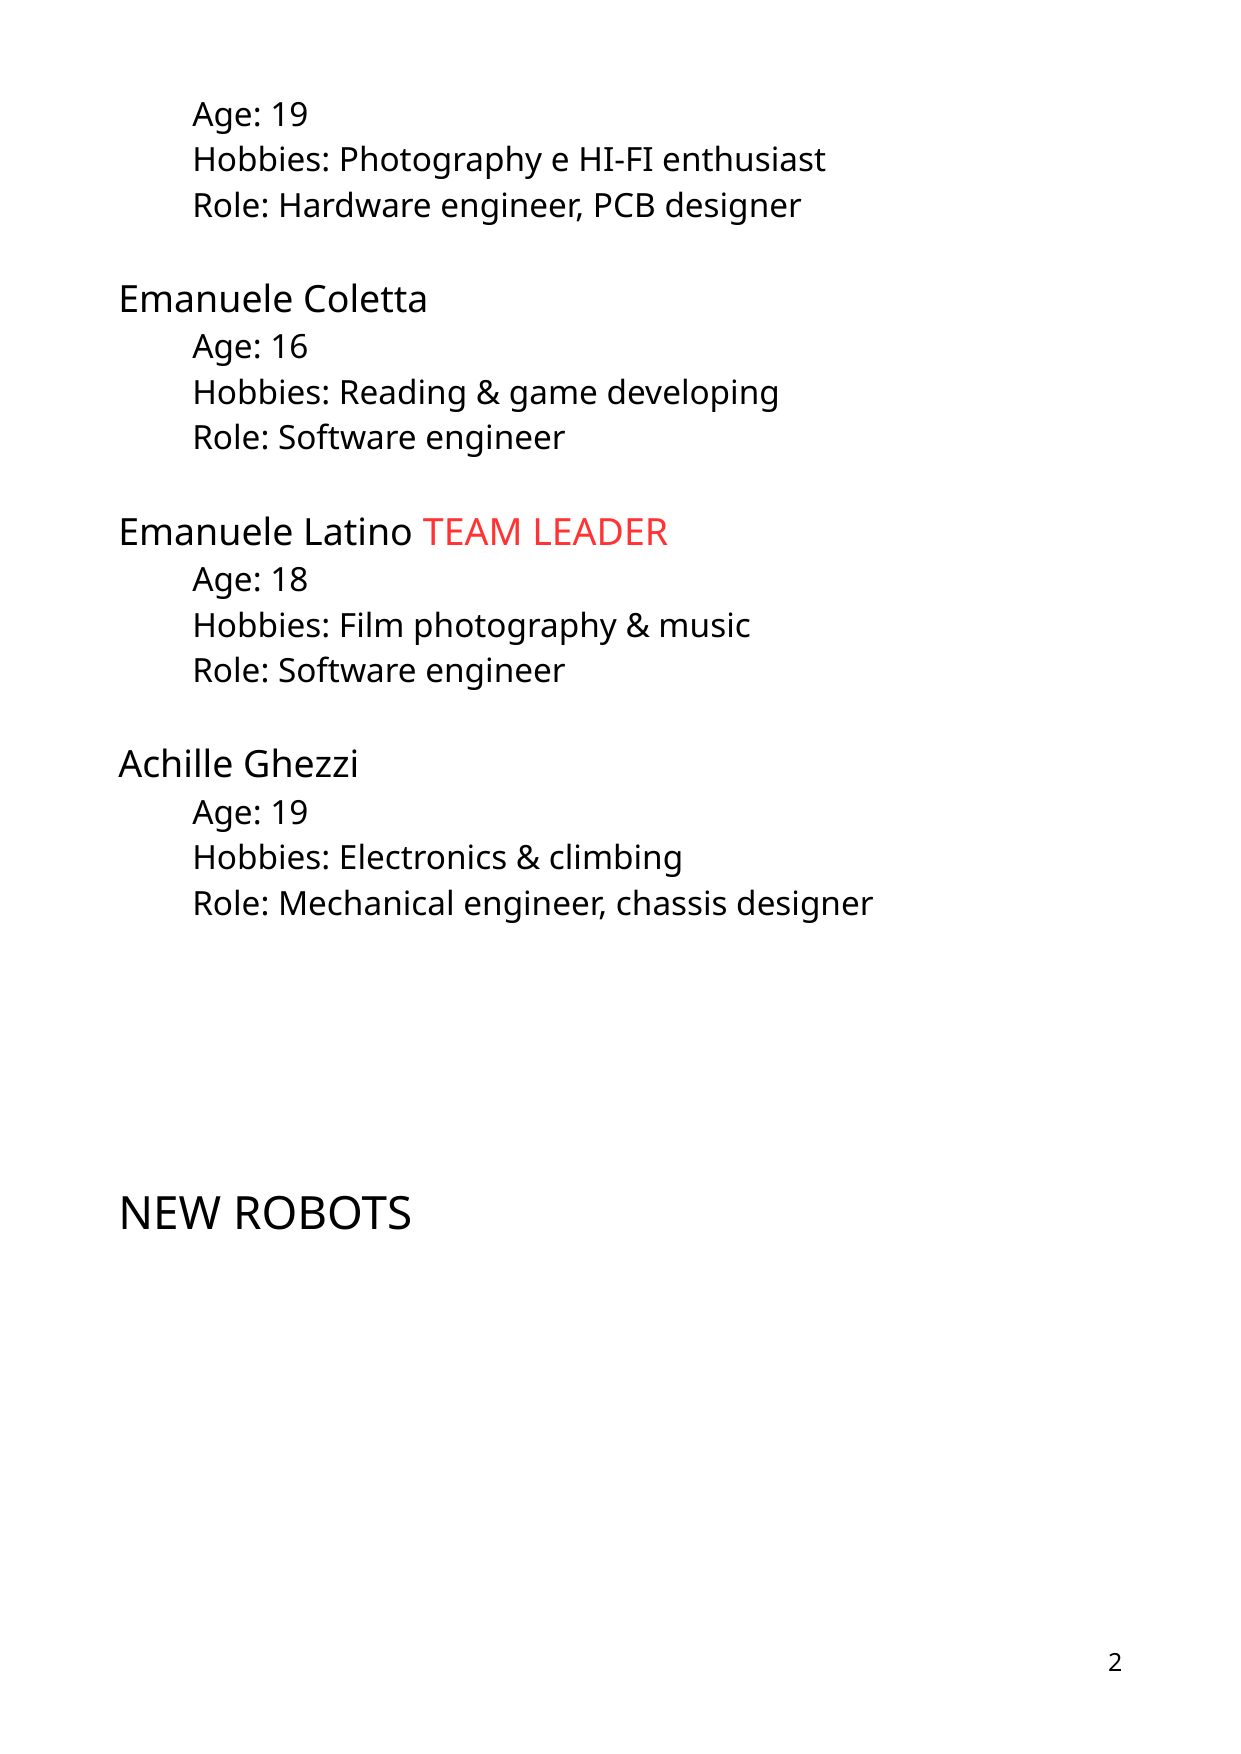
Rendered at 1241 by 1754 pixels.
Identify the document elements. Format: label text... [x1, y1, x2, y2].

text Emanuele Latino TEAM LEADER [118, 505, 1122, 556]
text Hobbies: Reading & game developing [118, 369, 1122, 414]
text Age: 16 [118, 323, 1122, 369]
text Role: Software engineer [118, 647, 1122, 692]
text Achille Ghezzi [118, 738, 1122, 789]
text Role: Hardware engineer, PCB designer [118, 181, 1122, 227]
text Hobbies: Electronics & climbing [118, 834, 1122, 879]
text Age: 19 [118, 789, 1122, 834]
text Role: Mechanical engineer, chassis designer [118, 879, 1122, 925]
text Hobbies: Film photography & music [118, 601, 1122, 647]
text Age: 19 [118, 91, 1122, 136]
text NEW ROBOTS [118, 1180, 1122, 1243]
text Hobbies: Photography e HI-FI enthusiast [118, 136, 1122, 181]
text Emanuele Coletta [118, 272, 1122, 323]
text Age: 18 [118, 556, 1122, 601]
text Role: Software engineer [118, 414, 1122, 459]
